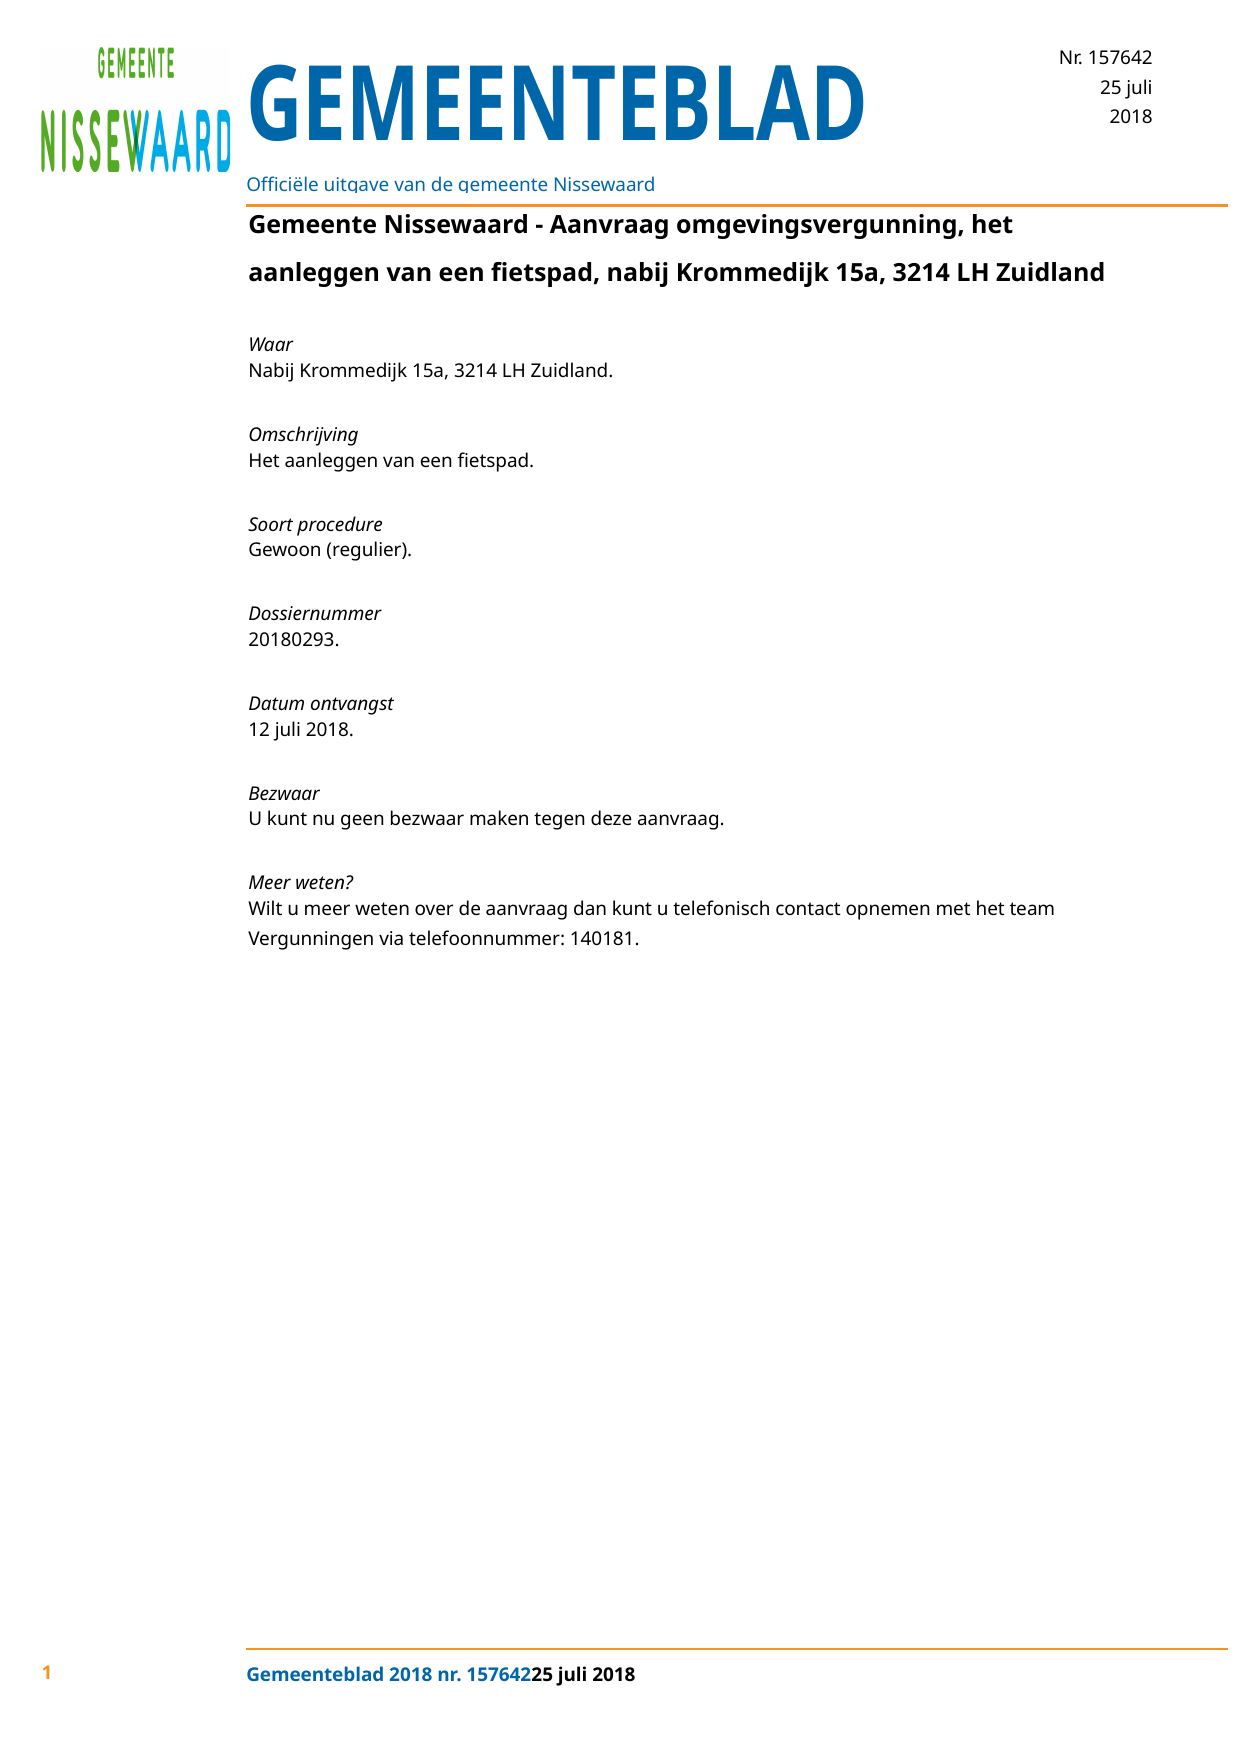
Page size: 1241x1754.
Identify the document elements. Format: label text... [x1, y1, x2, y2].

picture [41, 47, 231, 172]
text 20180293. [248, 626, 1152, 652]
picture [154, 157, 165, 172]
text Gemeente Nissewaard - Aanvraag omgevingsvergunning, het aanleggen van een fietspad, nabij Krommedijk 15a, 3214 LH Zuidland [248, 207, 1152, 288]
text Omschrijving [248, 421, 1152, 447]
text Waar [248, 331, 1152, 357]
text Wilt u meer weten over de aanvraag dan kunt u telefonisch contact opnemen met het team Vergunningen via telefoonnummer: 140181. [248, 895, 1152, 951]
picture [176, 157, 187, 172]
text Gewoon (regulier). [248, 537, 1152, 562]
text Soort procedure [248, 511, 1152, 537]
picture [200, 151, 206, 172]
text Nabij Krommedijk 15a, 3214 LH Zuidland. [248, 357, 1152, 383]
text Bezwaar [248, 780, 1152, 806]
text Het aanleggen van een fietspad. [248, 447, 1152, 473]
text 12 juli 2018. [248, 716, 1152, 742]
text Meer weten? [248, 869, 1152, 895]
text U kunt nu geen bezwaar maken tegen deze aanvraag. [248, 806, 1152, 831]
text Dossiernummer [248, 601, 1152, 626]
text Datum ontvangst [248, 690, 1152, 716]
picture [222, 122, 227, 160]
picture [201, 122, 206, 138]
